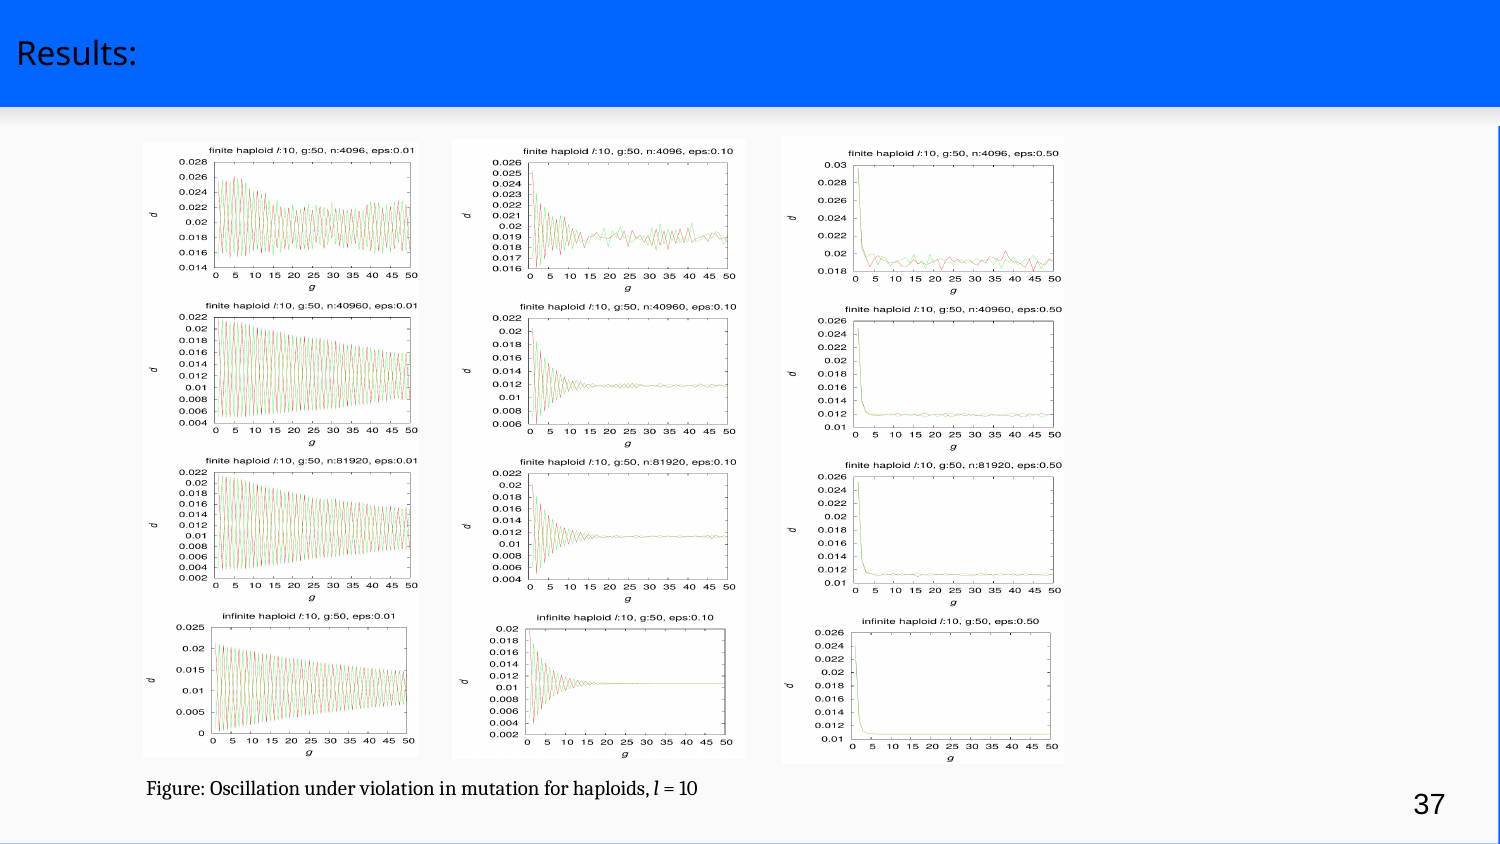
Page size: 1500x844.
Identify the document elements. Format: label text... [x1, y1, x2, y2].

picture [452, 139, 746, 759]
picture [143, 142, 419, 757]
text_box Figure: Oscillation under violation in mutation for haploids, l = 10 [131, 768, 996, 814]
title Results: [16, 2, 1464, 102]
picture [782, 136, 1064, 764]
